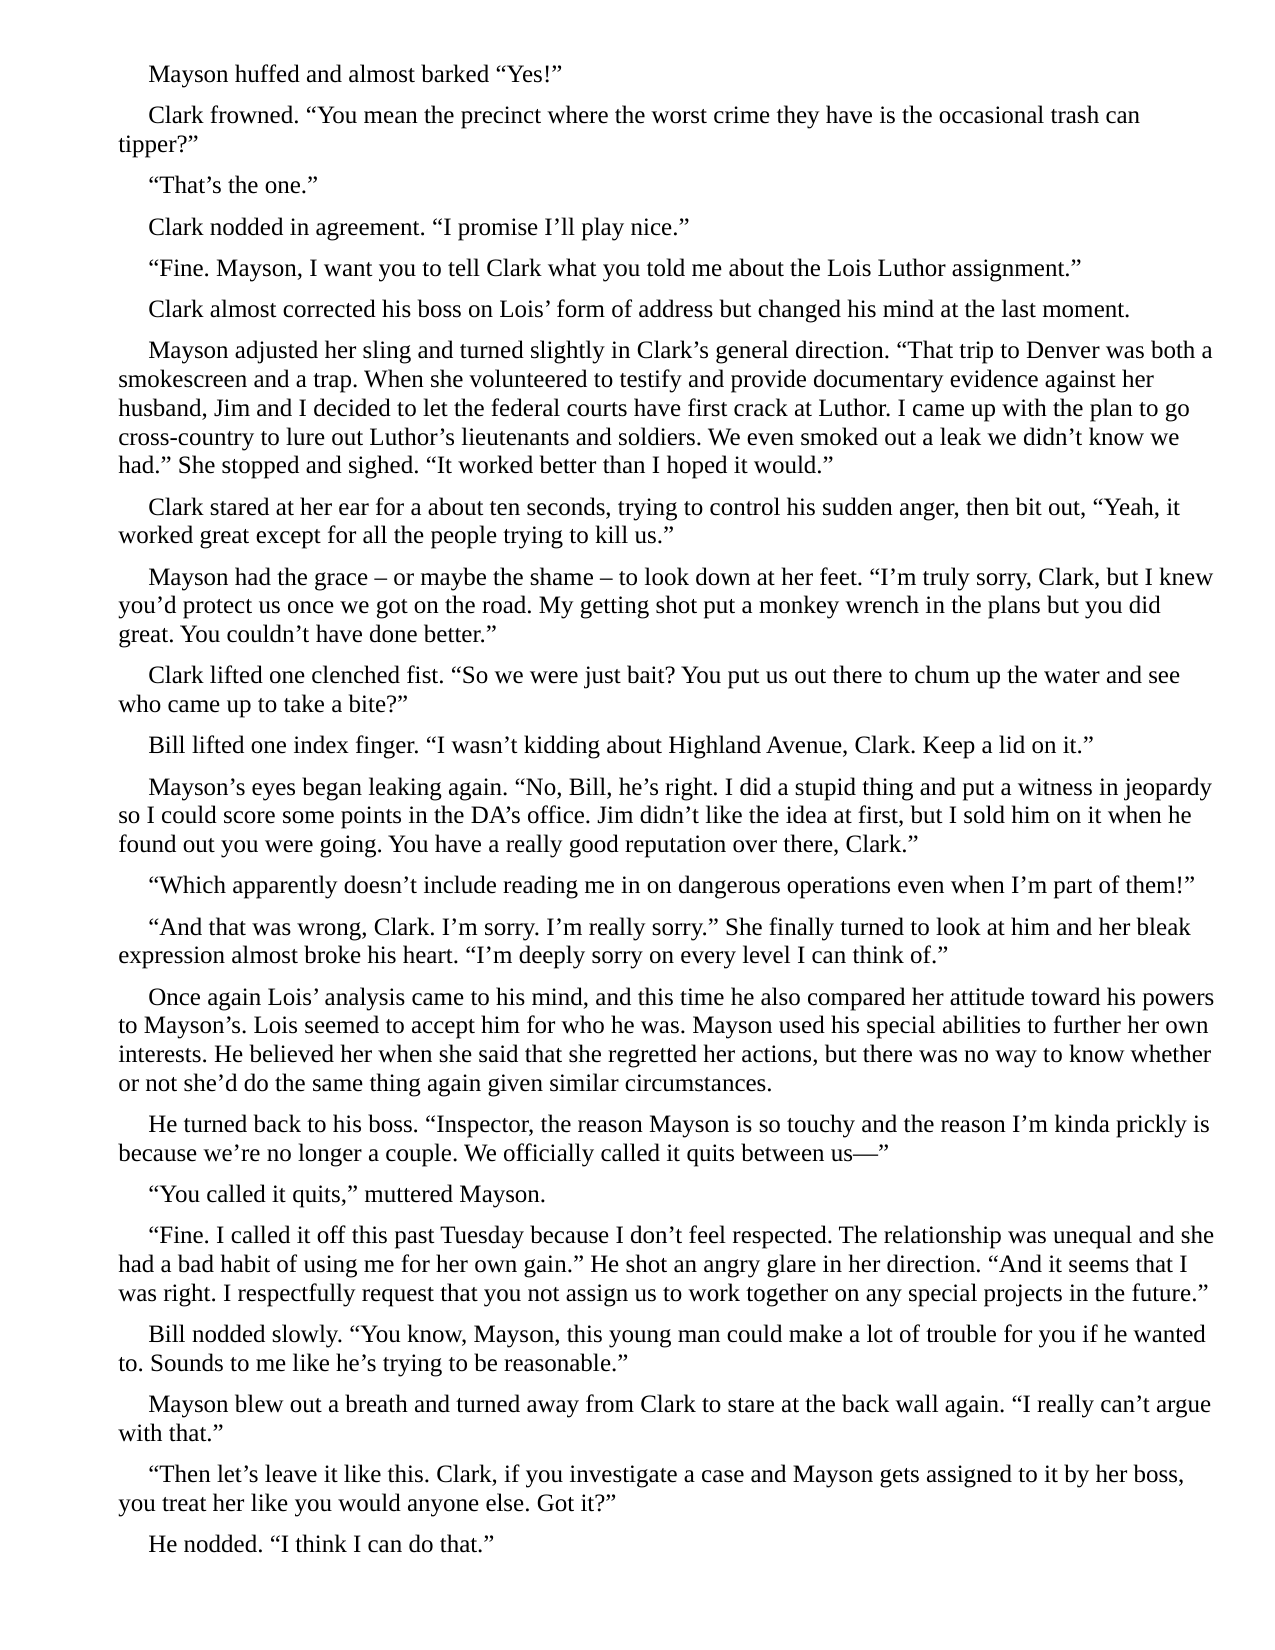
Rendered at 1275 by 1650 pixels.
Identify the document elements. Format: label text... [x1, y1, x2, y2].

text “That’s the one.” [118, 170, 1216, 199]
text Mayson blew out a breath and turned away from Clark to stare at the back wall again. “I really can’t argue with that.” [118, 1389, 1216, 1447]
text “And that was wrong, Clark. I’m sorry. I’m really sorry.” She finally turned to look at him and her bleak expression almost broke his heart. “I’m deeply sorry on every level I can think of.” [118, 912, 1216, 969]
text “You called it quits,” muttered Mayson. [118, 1179, 1216, 1208]
text Bill nodded slowly. “You know, Mayson, this young man could make a lot of trouble for you if he wanted to. Sounds to me like he’s trying to be reasonable.” [118, 1319, 1216, 1377]
text “Fine. Mayson, I want you to tell Clark what you told me about the Lois Luthor assignment.” [118, 253, 1216, 282]
text Clark nodded in agreement. “I promise I’ll play nice.” [118, 212, 1216, 240]
text Bill lifted one index finger. “I wasn’t kidding about Highland Avenue, Clark. Keep a lid on it.” [118, 730, 1216, 759]
text He turned back to his boss. “Inspector, the reason Mayson is so touchy and the reason I’m kinda prickly is because we’re no longer a couple. We officially called it quits between us—” [118, 1109, 1216, 1167]
text Mayson’s eyes began leaking again. “No, Bill, he’s right. I did a stupid thing and put a witness in jeopardy so I could score some points in the DA’s office. Jim didn’t like the idea at first, but I sold him on it when he found out you were going. You have a really good reputation over there, Clark.” [118, 772, 1216, 858]
text Clark almost corrected his boss on Lois’ form of address but changed his mind at the last moment. [118, 294, 1216, 323]
text Once again Lois’ analysis came to his mind, and this time he also compared her attitude toward his powers to Mayson’s. Lois seemed to accept him for who he was. Mayson used his special abilities to further her own interests. He believed her when she said that she regretted her actions, but there was no way to know whether or not she’d do the same thing again given similar circumstances. [118, 982, 1216, 1097]
text Mayson huffed and almost barked “Yes!” [118, 59, 1216, 88]
text “Then let’s leave it like this. Clark, if you investigate a case and Mayson gets assigned to it by her boss, you treat her like you would anyone else. Got it?” [118, 1459, 1216, 1517]
text Mayson had the grace – or maybe the shame – to look down at her feet. “I’m truly sorry, Clark, but I knew you’d protect us once we got on the road. My getting shot put a monkey wrench in the plans but you did great. You couldn’t have done better.” [118, 562, 1216, 648]
text Mayson adjusted her sling and turned slightly in Clark’s general direction. “That trip to Denver was both a smokescreen and a trap. When she volunteered to testify and provide documentary evidence against her husband, Jim and I decided to let the federal courts have first crack at Luthor. I came up with the plan to go cross-country to lure out Luthor’s lieutenants and soldiers. We even smoked out a leak we didn’t know we had.” She stopped and sighed. “It worked better than I hoped it would.” [118, 335, 1216, 479]
text Clark frowned. “You mean the precinct where the worst crime they have is the occasional trash can tipper?” [118, 100, 1216, 158]
text “Which apparently doesn’t include reading me in on dangerous operations even when I’m part of them!” [118, 870, 1216, 899]
text He nodded. “I think I can do that.” [118, 1529, 1216, 1558]
text Clark stared at her ear for a about ten seconds, trying to control his sudden anger, then bit out, “Yeah, it worked great except for all the people trying to kill us.” [118, 492, 1216, 549]
text “Fine. I called it off this past Tuesday because I don’t feel respected. The relationship was unequal and she had a bad habit of using me for her own gain.” He shot an angry glare in her direction. “And it seems that I was right. I respectfully request that you not assign us to work together on any special projects in the future.” [118, 1220, 1216, 1307]
text Clark lifted one clenched fist. “So we were just bait? You put us out there to chum up the water and see who came up to take a bite?” [118, 660, 1216, 718]
